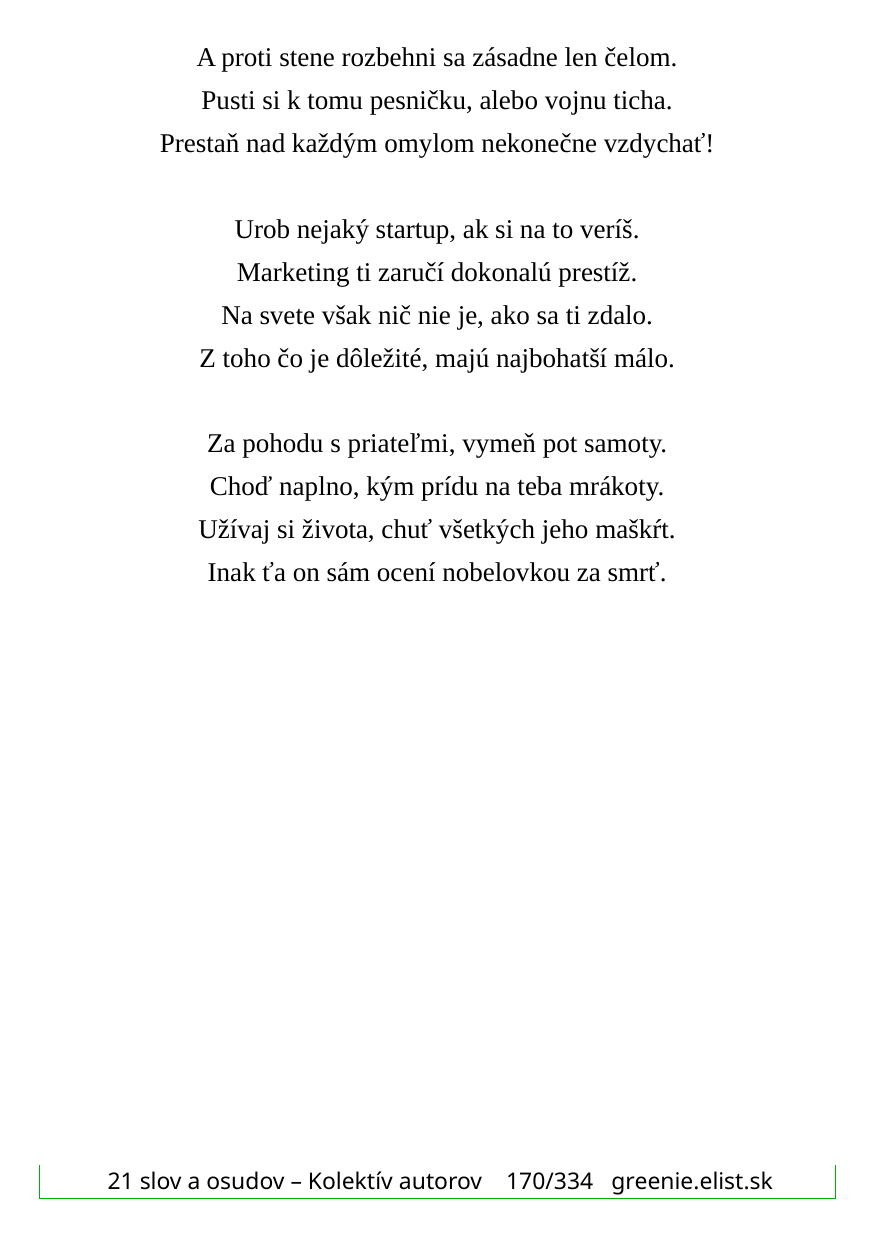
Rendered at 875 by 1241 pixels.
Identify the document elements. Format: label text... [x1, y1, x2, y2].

text Na svete však nič nie je, ako sa ti zdalo. [41, 299, 833, 330]
text A proti stene rozbehni sa zásadne len čelom. [41, 41, 833, 72]
text Marketing ti zaručí dokonalú prestíž. [41, 256, 833, 287]
text Urob nejaký startup, ak si na to veríš. [41, 213, 833, 244]
text Z toho čo je dôležité, majú najbohatší málo. [41, 342, 833, 373]
text Za pohodu s priateľmi, vymeň pot samoty. [41, 428, 833, 459]
text Užívaj si života, chuť všetkých jeho maškŕt. [41, 513, 833, 544]
text Pusti si k tomu pesničku, alebo vojnu ticha. [41, 84, 833, 115]
text Inak ťa on sám ocení nobelovkou za smrť. [41, 556, 833, 587]
text Choď naplno, kým prídu na teba mrákoty. [41, 471, 833, 502]
text Prestaň nad každým omylom nekonečne vzdychať! [41, 127, 833, 158]
